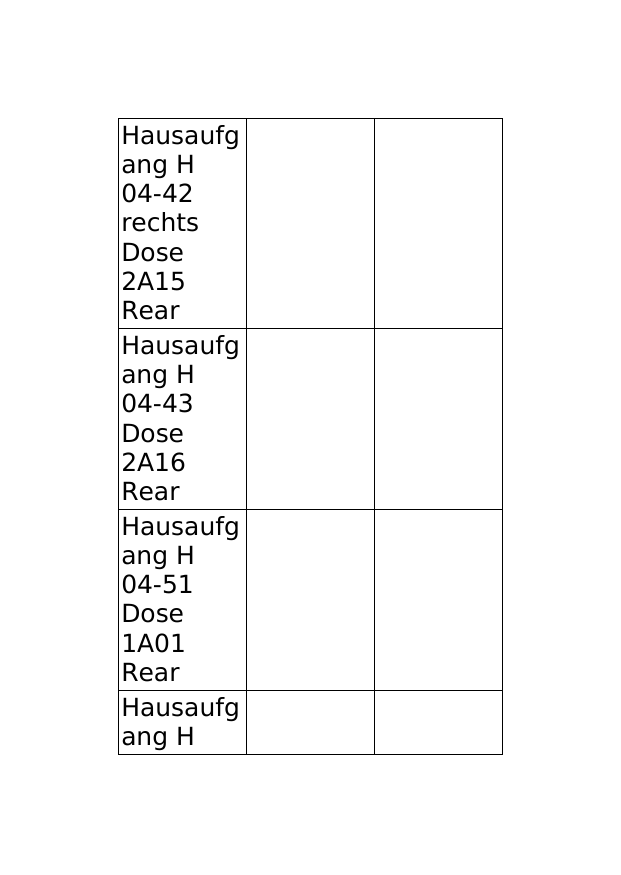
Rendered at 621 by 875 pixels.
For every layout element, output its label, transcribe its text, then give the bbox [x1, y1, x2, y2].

table_cell [375, 119, 502, 328]
table_cell Hausaufgang H 04-42 rechts Dose 2A15 Rear [119, 119, 246, 328]
table_cell [375, 510, 502, 690]
table_cell Hausaufgang H 04-43 Dose 2A16 Rear [119, 329, 246, 509]
table_cell Hausaufgang H 04-51 Dose 1A01 Rear [119, 510, 246, 690]
table_cell [375, 691, 502, 754]
table_cell [247, 119, 374, 328]
table_cell Hausaufgang H [119, 691, 246, 754]
table_cell [247, 329, 374, 509]
table_cell [247, 691, 374, 754]
table_cell [247, 510, 374, 690]
table_cell [375, 329, 502, 509]
